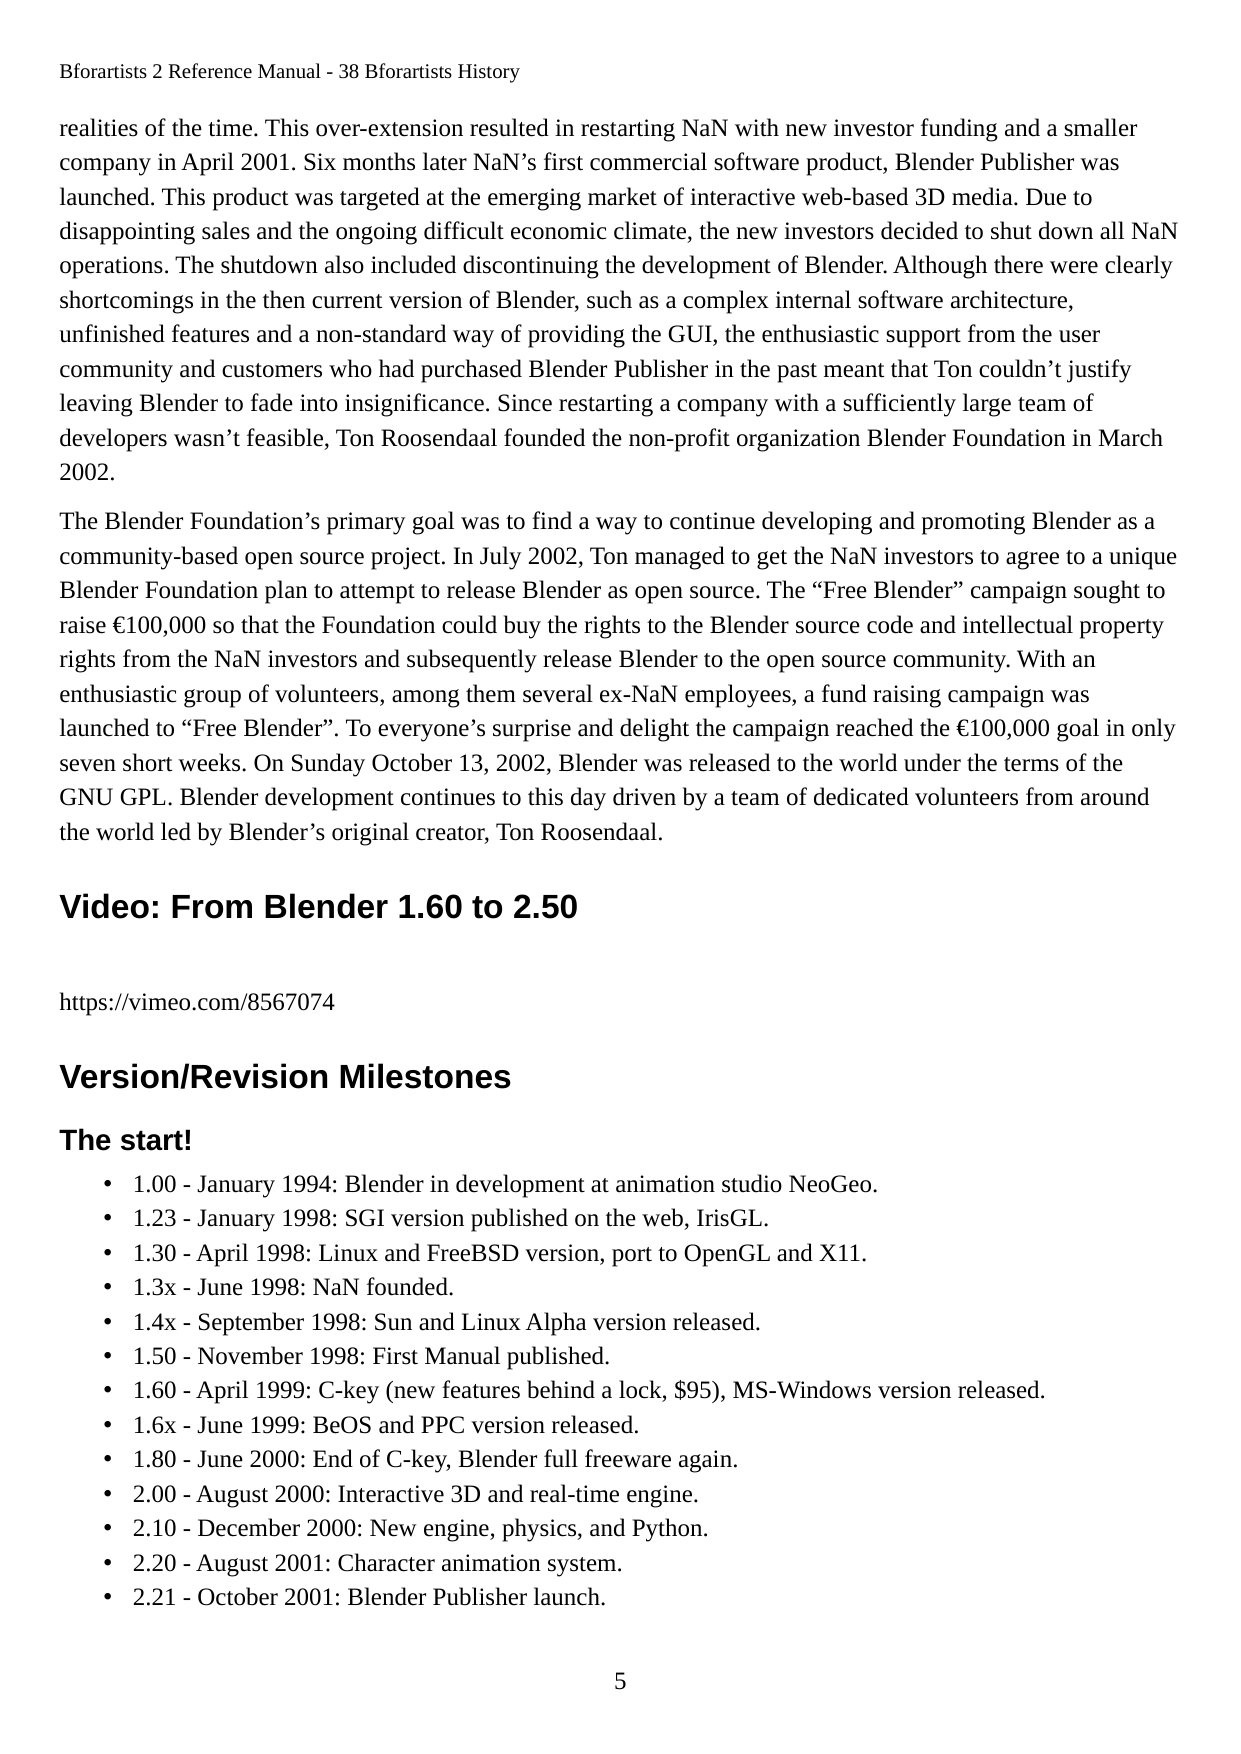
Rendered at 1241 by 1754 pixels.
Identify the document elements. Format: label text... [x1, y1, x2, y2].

list 1.80 - June 2000: End of C-key, Blender full freeware again. [103, 1444, 1181, 1473]
list 2.00 - August 2000: Interactive 3D and real-time engine. [103, 1479, 1181, 1508]
list 2.21 - October 2001: Blender Publisher launch. [103, 1582, 1181, 1611]
list 2.20 - August 2001: Character animation system. [103, 1548, 1181, 1577]
list 1.60 - April 1999: C-key (new features behind a lock, $95), MS-Windows version released. [103, 1376, 1181, 1404]
list 1.30 - April 1998: Linux and FreeBSD version, port to OpenGL and X11. [103, 1238, 1181, 1266]
text realities of the time. This over-extension resulted in restarting NaN with new investor funding and a smaller company in April 2001. Six months later NaN’s first commercial software product, Blender Publisher was launched. This product was targeted at the emerging market of interactive web-based 3D media. Due to disappointing sales and the ongoing difficult economic climate, the new investors decided to shut down all NaN operations. The shutdown also included discontinuing the development of Blender. Although there were clearly shortcomings in the then current version of Blender, such as a complex internal software architecture, unfinished features and a non-standard way of providing the GUI, the enthusiastic support from the user community and customers who had purchased Blender Publisher in the past meant that Ton couldn’t justify leaving Blender to fade into insignificance. Since restarting a company with a sufficiently large team of developers wasn’t feasible, Ton Roosendaal founded the non-profit organization Blender Foundation in March 2002. [59, 113, 1181, 486]
list 1.50 - November 1998: First Manual published. [103, 1341, 1181, 1370]
text The Blender Foundation’s primary goal was to find a way to continue developing and promoting Blender as a community-based open source project. In July 2002, Ton managed to get the NaN investors to agree to a unique Blender Foundation plan to attempt to release Blender as open source. The “Free Blender” campaign sought to raise €100,000 so that the Foundation could buy the rights to the Blender source code and intellectual property rights from the NaN investors and subsequently release Blender to the open source community. With an enthusiastic group of volunteers, among them several ex-NaN employees, a fund raising campaign was launched to “Free Blender”. To everyone’s surprise and delight the campaign reached the €100,000 goal in only seven short weeks. On Sunday October 13, 2002, Blender was released to the world under the terms of the GNU GPL. Blender development continues to this day driven by a team of dedicated volunteers from around the world led by Blender’s original creator, Ton Roosendaal. [59, 506, 1181, 846]
list 1.4x - September 1998: Sun and Linux Alpha version released. [103, 1307, 1181, 1335]
list 1.6x - June 1999: BeOS and PPC version released. [103, 1410, 1181, 1439]
list 1.3x - June 1998: NaN founded. [103, 1272, 1181, 1301]
list 2.10 - December 2000: New engine, physics, and Python. [103, 1513, 1181, 1542]
subtitle The start! [59, 1122, 1181, 1156]
list 1.00 - January 1994: Blender in development at animation studio NeoGeo. [103, 1169, 1181, 1197]
subtitle Video: From Blender 1.60 to 2.50 [59, 887, 1181, 925]
list 1.23 - January 1998: SGI version published on the web, IrisGL. [103, 1203, 1181, 1232]
text https://vimeo.com/8567074 [59, 987, 1181, 1016]
subtitle Version/Revision Milestones [59, 1057, 1181, 1095]
